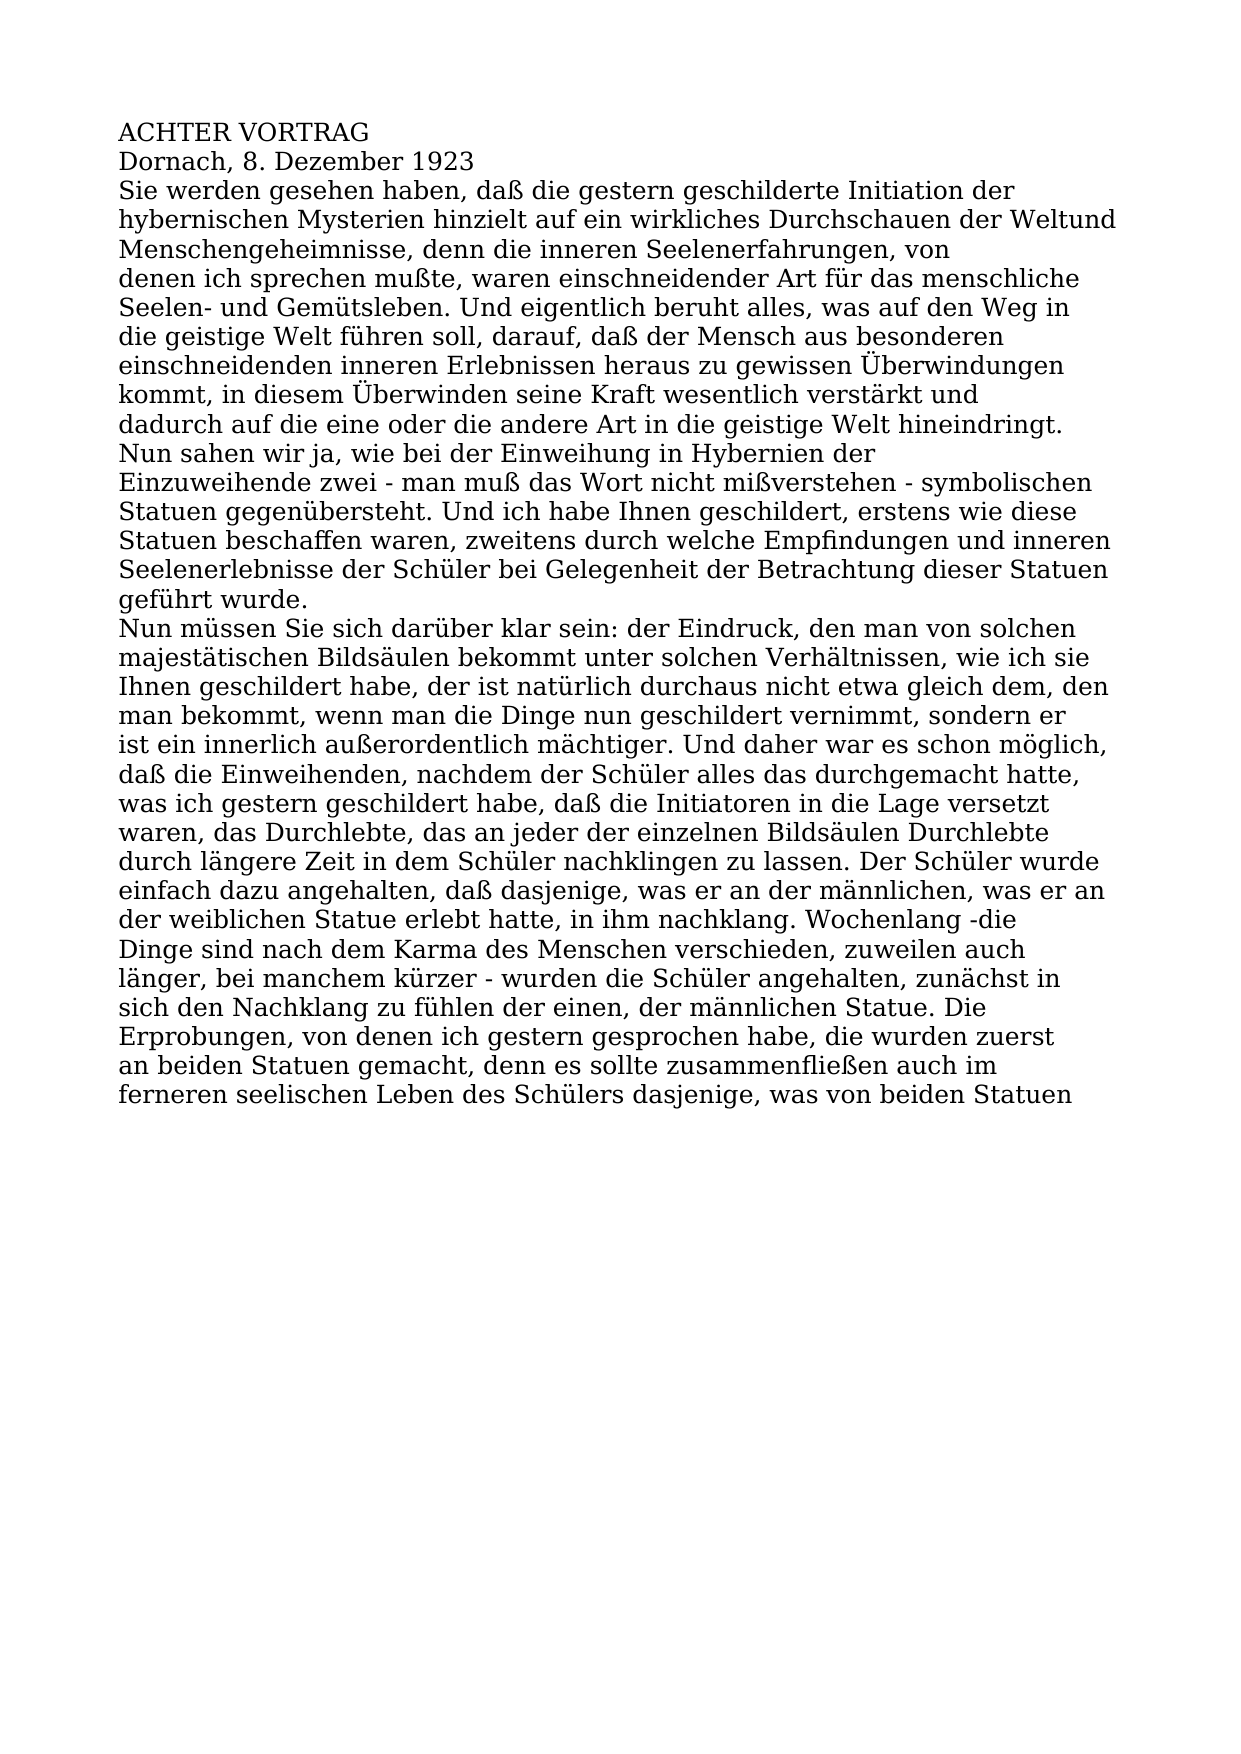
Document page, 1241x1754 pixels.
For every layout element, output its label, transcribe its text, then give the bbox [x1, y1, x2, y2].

text Statuen gegenübersteht. Und ich habe Ihnen geschildert, erstens wie diese [118, 497, 1122, 526]
text waren, das Durchlebte, das an jeder der einzelnen Bildsäulen Durchlebte [118, 818, 1122, 847]
text kommt, in diesem Überwinden seine Kraft wesentlich verstärkt und [118, 381, 1122, 410]
text dadurch auf die eine oder die andere Art in die geistige Welt hineindringt. [118, 410, 1122, 439]
text die geistige Welt führen soll, darauf, daß der Mensch aus besonderen [118, 322, 1122, 351]
text Erprobungen, von denen ich gestern gesprochen habe, die wurden zuerst [118, 1022, 1122, 1051]
text länger, bei manchem kürzer - wurden die Schüler angehalten, zunächst in [118, 964, 1122, 993]
text einfach dazu angehalten, daß dasjenige, was er an der männlichen, was er an [118, 876, 1122, 906]
text geführt wurde. [118, 585, 1122, 614]
text Sie werden gesehen haben, daß die gestern geschilderte Initiation der [118, 176, 1122, 206]
text Dinge sind nach dem Karma des Menschen verschieden, zuweilen auch [118, 935, 1122, 964]
text hybernischen Mysterien hinzielt auf ein wirkliches Durchschauen der Weltund Menschengeheimnisse, denn die inneren Seelenerfahrungen, von [118, 206, 1122, 264]
text Seelenerlebnisse der Schüler bei Gelegenheit der Betrachtung dieser Statuen [118, 556, 1122, 585]
text Seelen- und Gemütsleben. Und eigentlich beruht alles, was auf den Weg in [118, 293, 1122, 322]
text ist ein innerlich außerordentlich mächtiger. Und daher war es schon möglich, [118, 731, 1122, 760]
text Dornach, 8. Dezember 1923 [118, 147, 1122, 176]
text daß die Einweihenden, nachdem der Schüler alles das durchgemacht hatte, [118, 760, 1122, 789]
text Nun müssen Sie sich darüber klar sein: der Eindruck, den man von solchen [118, 614, 1122, 643]
text ACHTER VORTRAG [118, 118, 1122, 147]
text ferneren seelischen Leben des Schülers dasjenige, was von beiden Statuen [118, 1081, 1122, 1110]
text an beiden Statuen gemacht, denn es sollte zusammenfließen auch im [118, 1051, 1122, 1081]
text man bekommt, wenn man die Dinge nun geschildert vernimmt, sondern er [118, 701, 1122, 731]
text einschneidenden inneren Erlebnissen heraus zu gewissen Überwindungen [118, 351, 1122, 381]
text durch längere Zeit in dem Schüler nachklingen zu lassen. Der Schüler wurde [118, 847, 1122, 876]
text Statuen beschaffen waren, zweitens durch welche Empfindungen und inneren [118, 526, 1122, 556]
text denen ich sprechen mußte, waren einschneidender Art für das menschliche [118, 264, 1122, 293]
text Einzuweihende zwei - man muß das Wort nicht mißverstehen - symbolischen [118, 468, 1122, 497]
text Nun sahen wir ja, wie bei der Einweihung in Hybernien der [118, 439, 1122, 468]
text majestätischen Bildsäulen bekommt unter solchen Verhältnissen, wie ich sie [118, 643, 1122, 672]
text der weiblichen Statue erlebt hatte, in ihm nachklang. Wochenlang -die [118, 906, 1122, 935]
text sich den Nachklang zu fühlen der einen, der männlichen Statue. Die [118, 993, 1122, 1022]
text Ihnen geschildert habe, der ist natürlich durchaus nicht etwa gleich dem, den [118, 672, 1122, 701]
text was ich gestern geschildert habe, daß die Initiatoren in die Lage versetzt [118, 789, 1122, 818]
